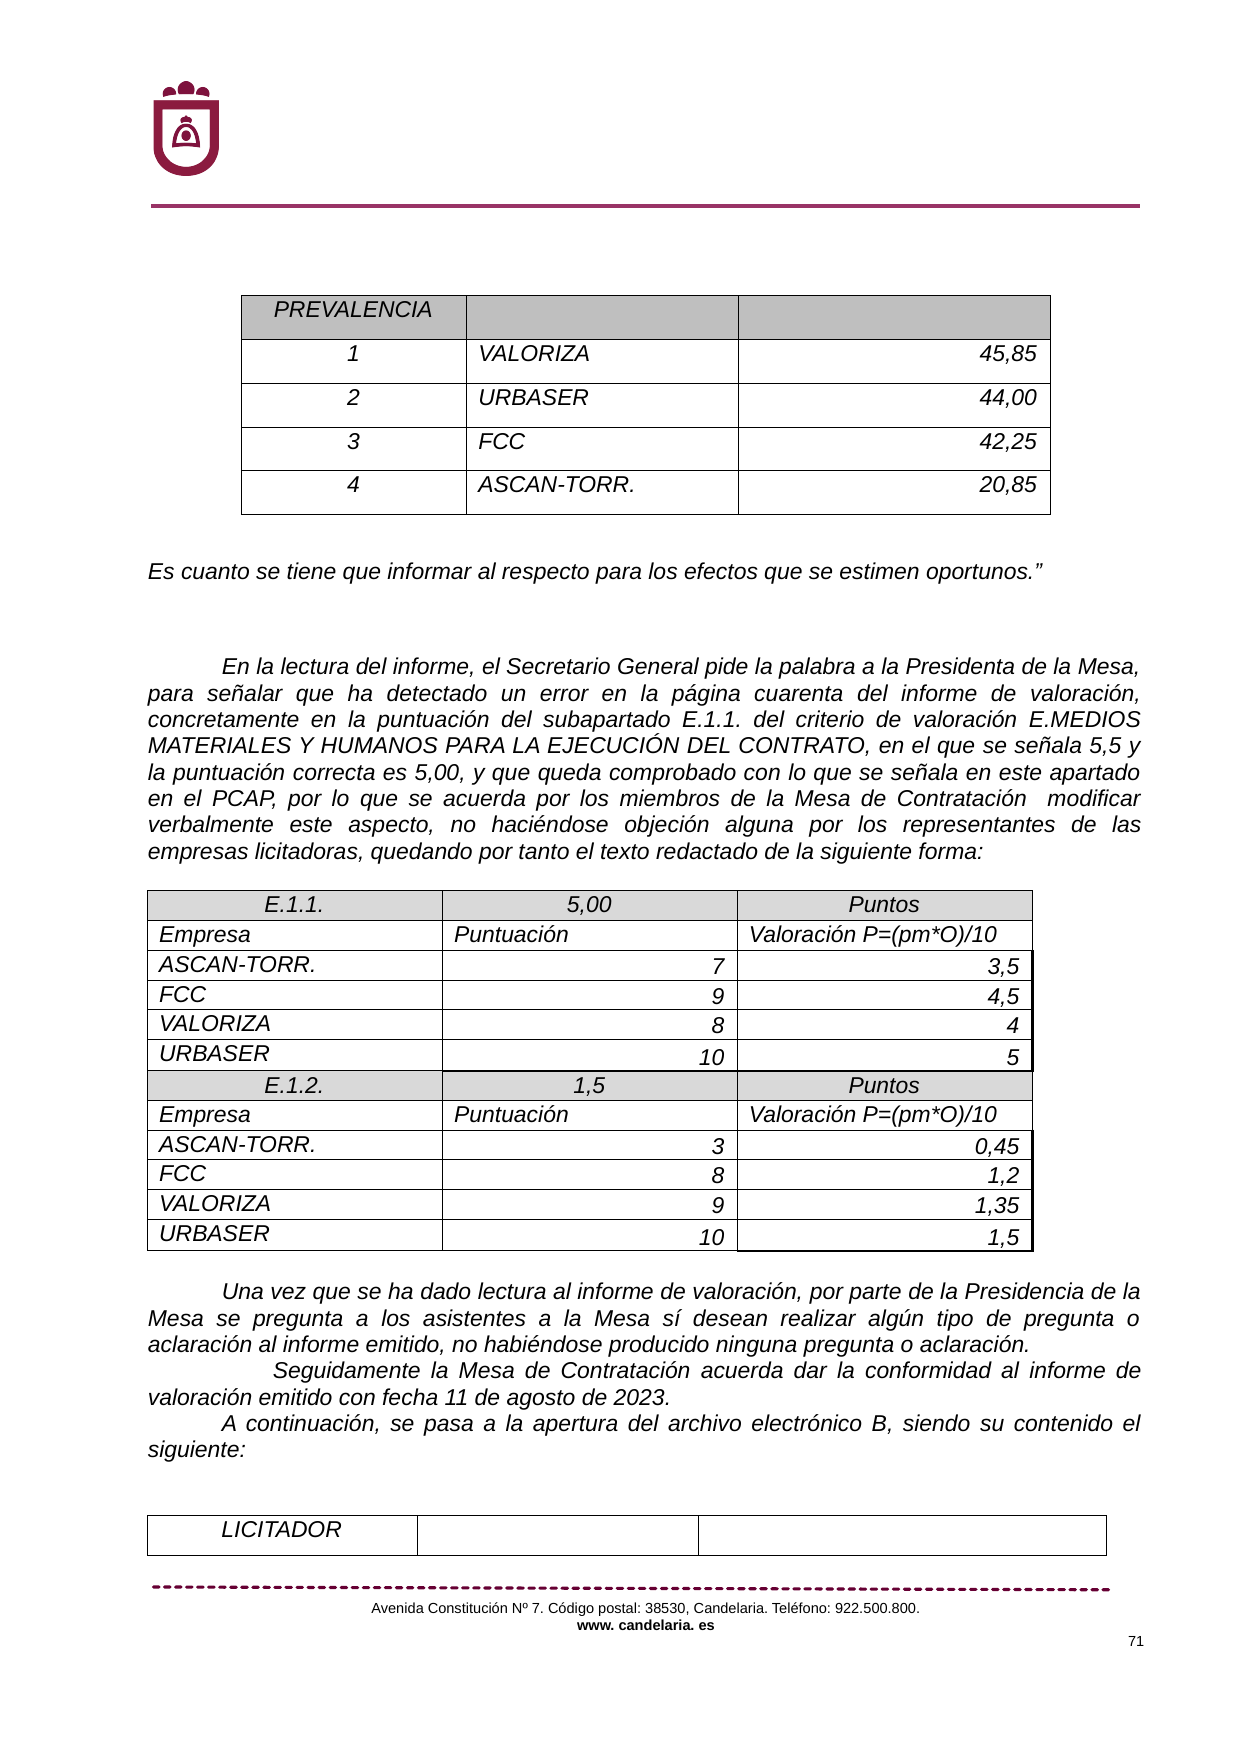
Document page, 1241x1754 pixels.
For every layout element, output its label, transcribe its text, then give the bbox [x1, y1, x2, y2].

table_header Puntos [738, 891, 1032, 920]
table_cell 1,35 [738, 1190, 1031, 1218]
table_header [418, 1516, 698, 1555]
table_cell 1 [242, 340, 466, 383]
table_cell 0,45 [738, 1131, 1031, 1159]
table_header 5,00 [443, 891, 737, 920]
text Seguidamente la Mesa de Contratación acuerda dar la conformidad al informe de valoración emitido con fecha 11 de agosto de 2023. [148, 1357, 1144, 1410]
table_cell ASCAN-TORR. [467, 471, 738, 514]
table_cell 3 [443, 1131, 737, 1159]
table_cell 9 [443, 981, 737, 1009]
table_cell 8 [443, 1160, 737, 1189]
table_cell 3,5 [738, 951, 1031, 979]
table_cell URBASER [467, 384, 738, 427]
table_cell 8 [443, 1010, 737, 1039]
table_cell FCC [148, 981, 442, 1009]
table_header [467, 296, 738, 339]
table_cell VALORIZA [148, 1190, 442, 1218]
table_cell 9 [443, 1190, 737, 1218]
table_cell URBASER [148, 1040, 442, 1070]
table_cell 1,5 [738, 1220, 1031, 1250]
table_cell E.1.2. [148, 1071, 442, 1100]
table_cell Puntuación [443, 921, 737, 950]
table_cell 45,85 [739, 340, 1050, 383]
table_cell 7 [443, 951, 737, 979]
table_cell 42,25 [739, 428, 1050, 470]
table_cell 10 [443, 1220, 737, 1250]
table_cell Valoración P=(pm*O)/10 [738, 921, 1032, 950]
table_cell 44,00 [739, 384, 1050, 427]
table_cell VALORIZA [148, 1010, 442, 1039]
table_cell Valoración P=(pm*O)/10 [738, 1101, 1032, 1129]
table_cell VALORIZA [467, 340, 738, 383]
text A continuación, se pasa a la apertura del archivo electrónico B, siendo su contenido el siguiente: [148, 1410, 1144, 1463]
text En la lectura del informe, el Secretario General pide la palabra a la Presidenta de la Mesa, para señalar que ha detectado un error en la página cuarenta del informe de valoración, concretamente en la puntuación del subapartado E.1.1. del criterio de valoración E.MEDIOS MATERIALES Y HUMANOS PARA LA EJECUCIÓN DEL CONTRATO, en el que se señala 5,5 y la puntuación correcta es 5,00, y que queda comprobado con lo que se señala en este apartado en el PCAP, por lo que se acuerda por los miembros de la Mesa de Contratación modificar verbalmente este aspecto, no haciéndose objeción alguna por los representantes de las empresas licitadoras, quedando por tanto el texto redactado de la siguiente forma: [148, 653, 1144, 864]
table_header E.1.1. [148, 891, 442, 920]
table_header LICITADOR [148, 1516, 417, 1555]
table_header PREVALENCIA [242, 296, 466, 339]
table_cell 10 [443, 1040, 737, 1070]
table_header [699, 1516, 1106, 1555]
table_cell 20,85 [739, 471, 1050, 514]
table_cell 1,2 [738, 1160, 1031, 1189]
table_cell FCC [148, 1160, 442, 1189]
table_cell 3 [242, 428, 466, 470]
table_cell 5 [738, 1040, 1031, 1070]
table_cell 4 [738, 1010, 1031, 1039]
table_cell 4 [242, 471, 466, 514]
table_cell 4,5 [738, 981, 1031, 1009]
text Una vez que se ha dado lectura al informe de valoración, por parte de la Presidencia de la Mesa se pregunta a los asistentes a la Mesa sí desean realizar algún tipo de pregunta o aclaración al informe emitido, no habiéndose producido ninguna pregunta o aclaración. [148, 1278, 1144, 1357]
table_cell URBASER [148, 1220, 442, 1250]
table_header [739, 296, 1050, 339]
text Es cuanto se tiene que informar al respecto para los efectos que se estimen oportunos.” [148, 558, 1144, 584]
table_cell 1,5 [443, 1072, 737, 1100]
table_cell FCC [467, 428, 738, 470]
table_cell ASCAN-TORR. [148, 951, 442, 979]
table_cell 2 [242, 384, 466, 427]
table_cell Empresa [148, 1101, 442, 1129]
table_cell ASCAN-TORR. [148, 1131, 442, 1159]
table_cell Puntuación [443, 1101, 737, 1129]
table_cell Empresa [148, 921, 442, 950]
table_cell Puntos [738, 1072, 1032, 1100]
